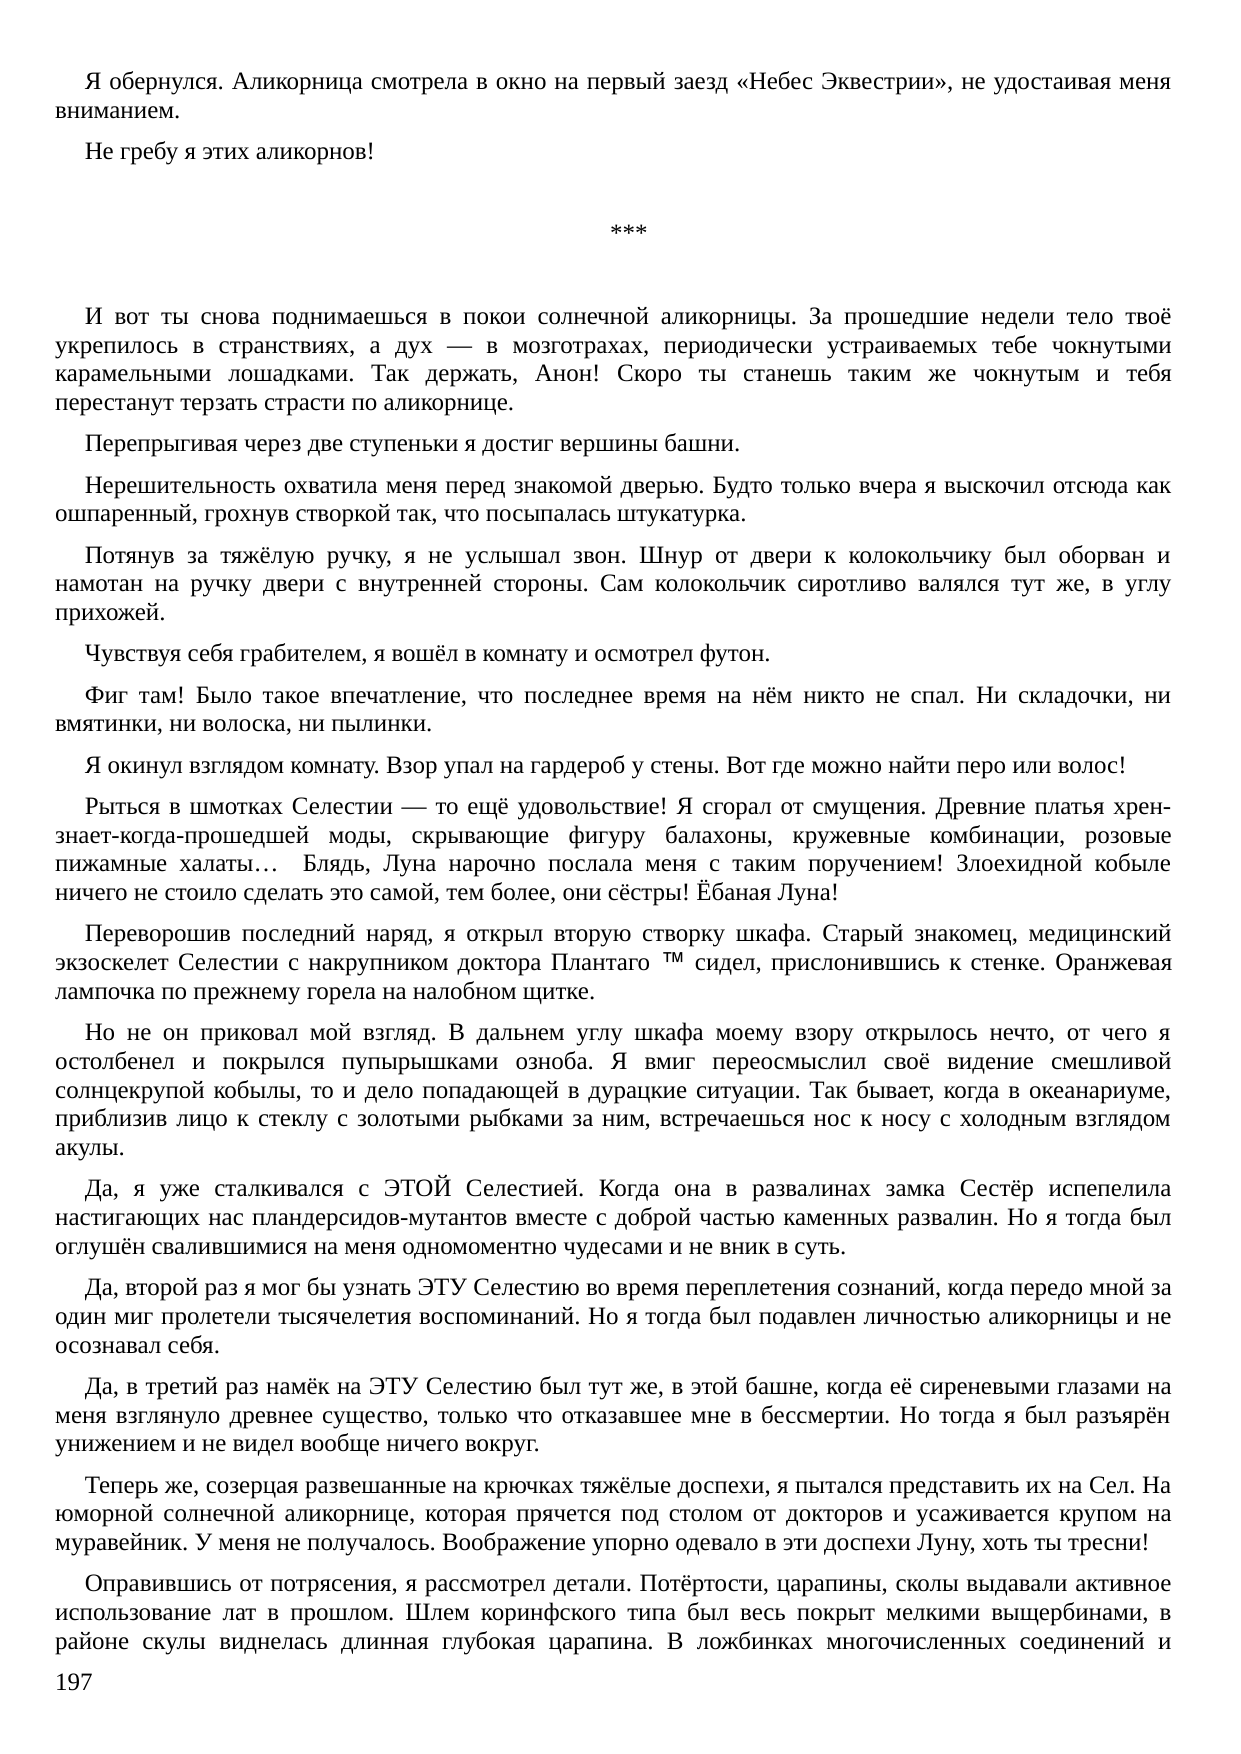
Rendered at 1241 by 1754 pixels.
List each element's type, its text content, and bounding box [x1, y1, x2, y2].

text Я обернулся. Аликорница смотрела в окно на первый заезд «Небес Эквестрии», не удостаивая меня вниманием. [55, 66, 1173, 123]
text Теперь же, созерцая развешанные на крючках тяжёлые доспехи, я пытался представить их на Сел. На юморной солнечной аликорнице, которая прячется под столом от докторов и усаживается крупом на муравейник. У меня не получалось. Воображение упорно одевало в эти доспехи Луну, хоть ты тресни! [55, 1470, 1173, 1556]
text Переворошив последний наряд, я открыл вторую створку шкафа. Старый знакомец, медицинский экзоскелет Селестии с накрупником доктора Плантаго  сидел, прислонившись к стенке. Оранжевая лампочка по прежнему горела на налобном щитке. [55, 918, 1173, 1005]
text Нерешительность охватила меня перед знакомой дверью. Будто только вчера я выскочил отсюда как ошпаренный, грохнув створкой так, что посыпалась штукатурка. [55, 470, 1173, 527]
text И вот ты снова поднимаешься в покои солнечной аликорницы. За прошедшие недели тело твоё укрепилось в странствиях, а дух — в мозготрахах, периодически устраиваемых тебе чокнутыми карамельными лошадками. Так держать, Анон! Скоро ты станешь таким же чокнутым и тебя перестанут терзать страсти по аликорнице. [55, 301, 1173, 416]
text Не гребу я этих аликорнов! [55, 136, 1173, 165]
text Да, я уже сталкивался с ЭТОЙ Селестией. Когда она в развалинах замка Сестёр испепелила настигающих нас пландерсидов-мутантов вместе с доброй частью каменных развалин. Но я тогда был оглушён свалившимися на меня одномоментно чудесами и не вник в суть. [55, 1173, 1173, 1260]
text Да, в третий раз намёк на ЭТУ Селестию был тут же, в этой башне, когда её сиреневыми глазами на меня взглянуло древнее существо, только что отказавшее мне в бессмертии. Но тогда я был разъярён унижением и не видел вообще ничего вокруг. [55, 1371, 1173, 1457]
text Фиг там! Было такое впечатление, что последнее время на нём никто не спал. Ни складочки, ни вмятинки, ни волоска, ни пылинки. [55, 680, 1173, 737]
text Да, второй раз я мог бы узнать ЭТУ Селестию во время переплетения сознаний, когда передо мной за один миг пролетели тысячелетия воспоминаний. Но я тогда был подавлен личностью аликорницы и не осознавал себя. [55, 1272, 1173, 1358]
text Оправившись от потрясения, я рассмотрел детали. Потёртости, царапины, сколы выдавали активное использование лат в прошлом. Шлем коринфского типа был весь покрыт мелкими выщербинами, в районе скулы виднелась длинная глубокая царапина. В ложбинках многочисленных соединений и [55, 1568, 1173, 1655]
text Но не он приковал мой взгляд. В дальнем углу шкафа моему взору открылось нечто, от чего я остолбенел и покрылся пупырышками озноба. Я вмиг переосмыслил своё видение смешливой солнцекрупой кобылы, то и дело попадающей в дурацкие ситуации. Так бывает, когда в океанариуме, приблизив лицо к стеклу с золотыми рыбками за ним, встречаешься нос к носу с холодным взглядом акулы. [55, 1017, 1173, 1161]
text Перепрыгивая через две ступеньки я достиг вершины башни. [55, 428, 1173, 457]
text Я окинул взглядом комнату. Взор упал на гардероб у стены. Вот где можно найти перо или волос! [55, 750, 1173, 778]
text *** [55, 218, 1173, 247]
text Рыться в шмотках Селестии — то ещё удовольствие! Я сгорал от смущения. Древние платья хрен-знает-когда-прошедшей моды, скрывающие фигуру балахоны, кружевные комбинации, розовые пижамные халаты… Блядь, Луна нарочно послала меня с таким поручением! Злоехидной кобыле ничего не стоило сделать это самой, тем более, они сёстры! Ёбаная Луна! [55, 791, 1173, 906]
text Чувствуя себя грабителем, я вошёл в комнату и осмотрел футон. [55, 638, 1173, 667]
text Потянув за тяжёлую ручку, я не услышал звон. Шнур от двери к колокольчику был оборван и намотан на ручку двери с внутренней стороны. Сам колокольчик сиротливо валялся тут же, в углу прихожей. [55, 540, 1173, 626]
